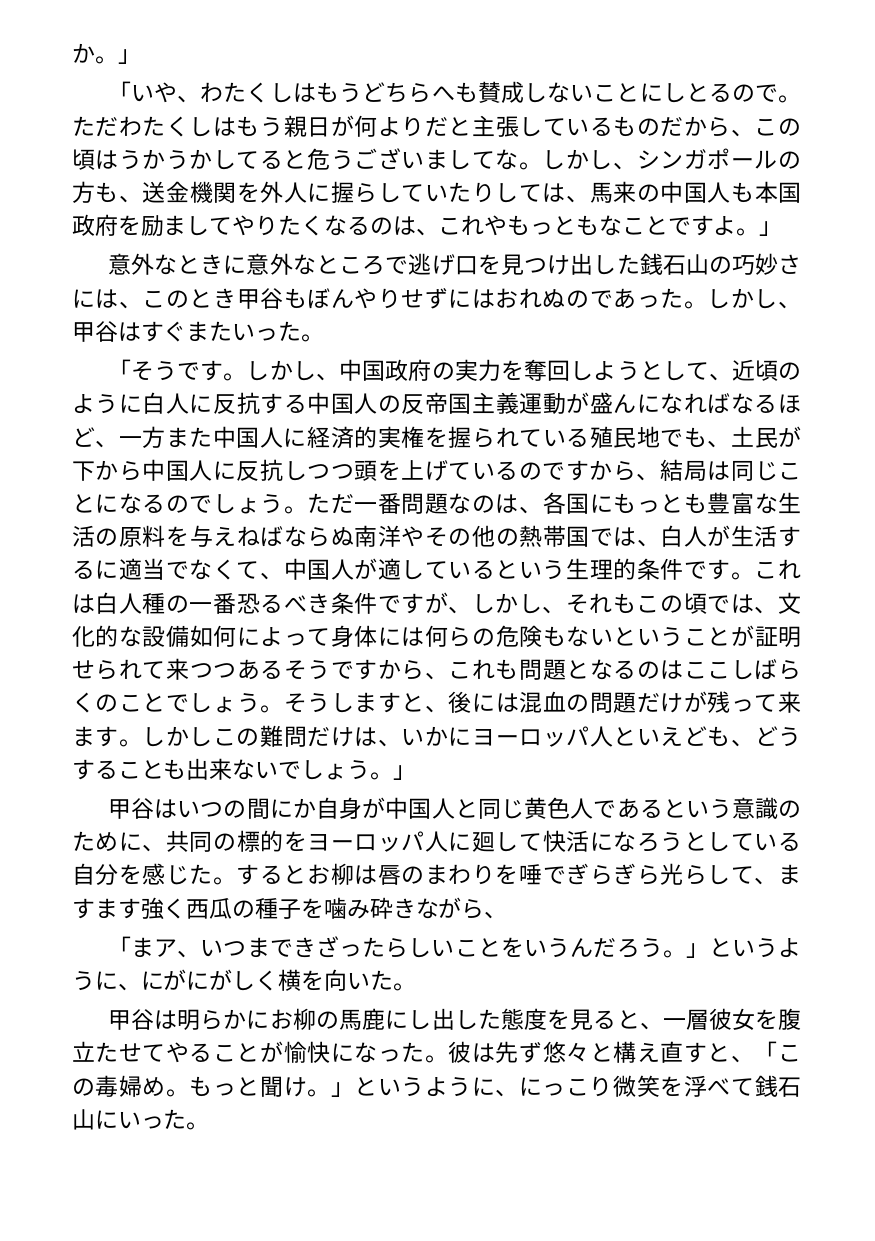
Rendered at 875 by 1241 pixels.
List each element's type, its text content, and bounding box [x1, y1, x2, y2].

text 「まア、いつまできざったらしいことをいうんだろう。」というように、にがにがしく横を向いた。 [72, 930, 802, 996]
text 甲谷はいつの間にか自身が中国人と同じ黄色人であるという意識のために、共同の標的をヨーロッパ人に廻して快活になろうとしている自分を感じた。するとお柳は唇のまわりを唾でぎらぎら光らして、ますます強く西瓜の種子を噛み砕きながら、 [72, 791, 802, 924]
text 「いや、わたくしはもうどちらへも賛成しないことにしとるので。ただわたくしはもう親日が何よりだと主張しているものだから、この頃はうかうかしてると危うございましてな。しかし、シンガポールの方も、送金機関を外人に握らしていたりしては、馬来の中国人も本国政府を励ましてやりたくなるのは、これやもっともなことですよ。」 [72, 75, 802, 241]
text か。」 [72, 36, 802, 69]
text 「そうです。しかし、中国政府の実力を奪回しようとして、近頃のように白人に反抗する中国人の反帝国主義運動が盛んになればなるほど、一方また中国人に経済的実権を握られている殖民地でも、土民が下から中国人に反抗しつつ頭を上げているのですから、結局は同じことになるのでしょう。ただ一番問題なのは、各国にもっとも豊富な生活の原料を与えねばならぬ南洋やその他の熱帯国では、白人が生活するに適当でなくて、中国人が適しているという生理的条件です。これは白人種の一番恐るべき条件ですが、しかし、それもこの頃では、文化的な設備如何によって身体には何らの危険もないということが証明せられて来つつあるそうですから、これも問題となるのはここしばらくのことでしょう。そうしますと、後には混血の問題だけが残って来ます。しかしこの難問だけは、いかにヨーロッパ人といえども、どうすることも出来ないでしょう。」 [72, 353, 802, 785]
text 甲谷は明らかにお柳の馬鹿にし出した態度を見ると、一層彼女を腹立たせてやることが愉快になった。彼は先ず悠々と構え直すと、「この毒婦め。もっと聞け。」というように、にっこり微笑を浮べて銭石山にいった。 [72, 1002, 802, 1135]
text 意外なときに意外なところで逃げ口を見つけ出した銭石山の巧妙さには、このとき甲谷もぼんやりせずにはおれぬのであった。しかし、甲谷はすぐまたいった。 [72, 247, 802, 347]
